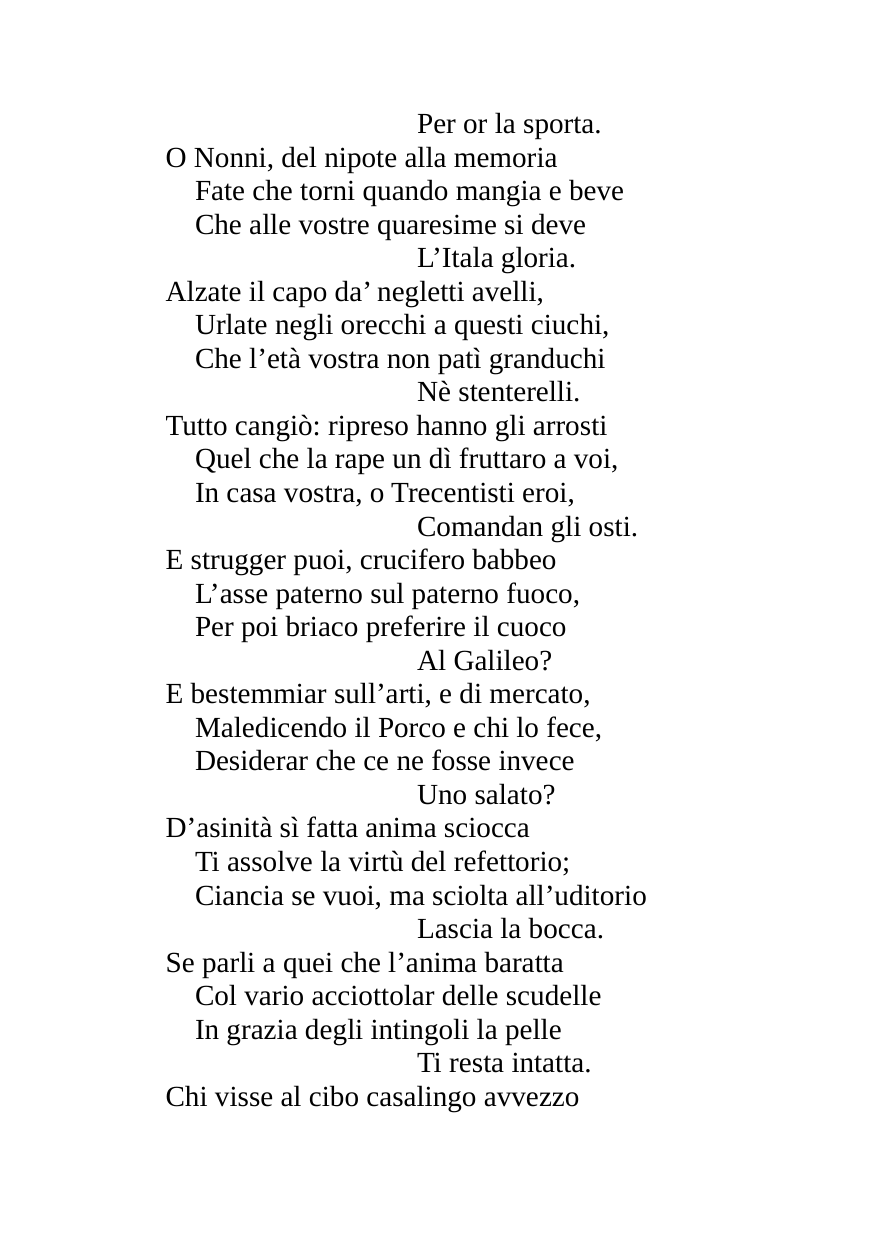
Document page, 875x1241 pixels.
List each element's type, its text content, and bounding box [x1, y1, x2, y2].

text Chi visse al cibo casalingo avvezzo [165, 1079, 768, 1112]
text E bestemmiar sull’arti, e di mercato, Maledicendo il Porco e chi lo fece, Desiderar che ce ne fosse invece Uno salato? [165, 676, 768, 811]
text O Nonni, del nipote alla memoria Fate che torni quando mangia e beve Che alle vostre quaresime si deve L’Itala gloria. [165, 140, 768, 274]
text D’asinità sì fatta anima sciocca Ti assolve la virtù del refettorio; Ciancia se vuoi, ma sciolta all’uditorio Lascia la bocca. [165, 811, 768, 945]
text Alzate il capo da’ negletti avelli, Urlate negli orecchi a questi ciuchi, Che l’età vostra non patì granduchi Nè stenterelli. [165, 274, 768, 408]
text E strugger puoi, crucifero babbeo L’asse paterno sul paterno fuoco, Per poi briaco preferire il cuoco Al Galileo? [165, 542, 768, 676]
text Per or la sporta. [165, 106, 768, 140]
text Se parli a quei che l’anima baratta Col vario acciottolar delle scudelle In grazia degli intingoli la pelle Ti resta intatta. [165, 945, 768, 1079]
text Tutto cangiò: ripreso hanno gli arrosti Quel che la rape un dì fruttaro a voi, In casa vostra, o Trecentisti eroi, Comandan gli osti. [165, 408, 768, 542]
